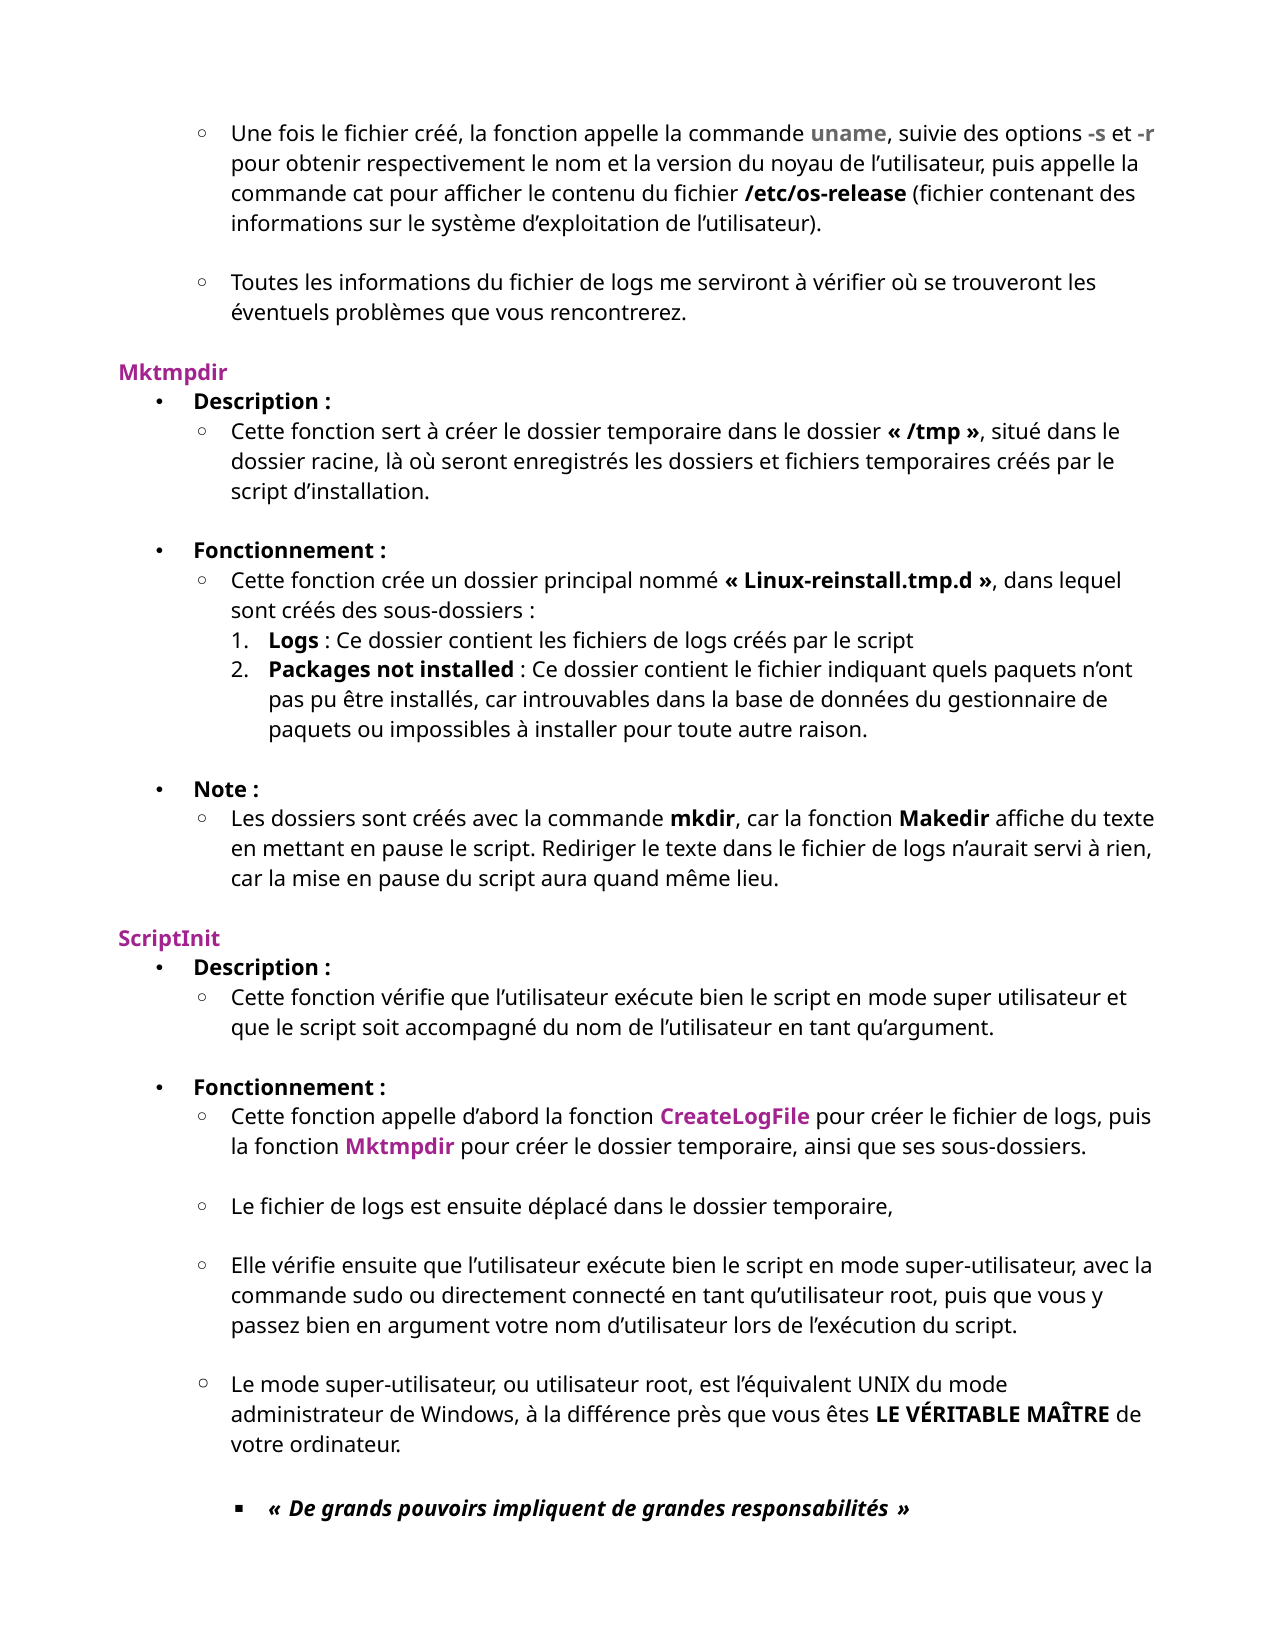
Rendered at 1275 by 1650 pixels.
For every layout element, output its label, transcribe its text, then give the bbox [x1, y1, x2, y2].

list Fonctionnement : [156, 1071, 1157, 1101]
list Le mode super-utilisateur, ou utilisateur root, est l’équivalent UNIX du mode administrateur de Windows, à la différence près que vous êtes LE VÉRITABLE MAÎTRE de votre ordinateur. [193, 1369, 1157, 1459]
list Les dossiers sont créés avec la commande mkdir, car la fonction Makedir affiche du texte en mettant en pause le script. Rediriger le texte dans le fichier de logs n’aurait servi à rien, car la mise en pause du script aura quand même lieu. [193, 803, 1157, 893]
text Mktmpdir [118, 356, 1157, 386]
list Une fois le fichier créé, la fonction appelle la commande uname, suivie des options -s et -r pour obtenir respectivement le nom et la version du noyau de l’utilisateur, puis appelle la commande cat pour afficher le contenu du fichier /etc/os-release (fichier contenant des informations sur le système d’exploitation de l’utilisateur). [193, 118, 1157, 237]
list Elle vérifie ensuite que l’utilisateur exécute bien le script en mode super-utilisateur, avec la commande sudo ou directement connecté en tant qu’utilisateur root, puis que vous y passez bien en argument votre nom d’utilisateur lors de l’exécution du script. [193, 1250, 1157, 1339]
list Cette fonction vérifie que l’utilisateur exécute bien le script en mode super utilisateur et que le script soit accompagné du nom de l’utilisateur en tant qu’argument. [193, 982, 1157, 1042]
text ScriptInit [118, 922, 1157, 952]
list « De grands pouvoirs impliquent de grandes responsabilités » [231, 1493, 1157, 1523]
list Cette fonction appelle d’abord la fonction CreateLogFile pour créer le fichier de logs, puis la fonction Mktmpdir pour créer le dossier temporaire, ainsi que ses sous-dossiers. [193, 1101, 1157, 1161]
list Logs : Ce dossier contient les fichiers de logs créés par le script [231, 624, 1157, 654]
list Cette fonction crée un dossier principal nommé « Linux-reinstall.tmp.d », dans lequel sont créés des sous-dossiers : [193, 565, 1157, 624]
list Cette fonction sert à créer le dossier temporaire dans le dossier « /tmp », situé dans le dossier racine, là où seront enregistrés les dossiers et fichiers temporaires créés par le script d’installation. [193, 416, 1157, 505]
list Le fichier de logs est ensuite déplacé dans le dossier temporaire, [193, 1191, 1157, 1220]
list Description : [156, 386, 1157, 416]
list Description : [156, 952, 1157, 982]
list Toutes les informations du fichier de logs me serviront à vérifier où se trouveront les éventuels problèmes que vous rencontrerez. [193, 267, 1157, 327]
list Note : [156, 773, 1157, 803]
list Packages not installed : Ce dossier contient le fichier indiquant quels paquets n’ont pas pu être installés, car introuvables dans la base de données du gestionnaire de paquets ou impossibles à installer pour toute autre raison. [231, 654, 1157, 744]
list Fonctionnement : [156, 535, 1157, 565]
